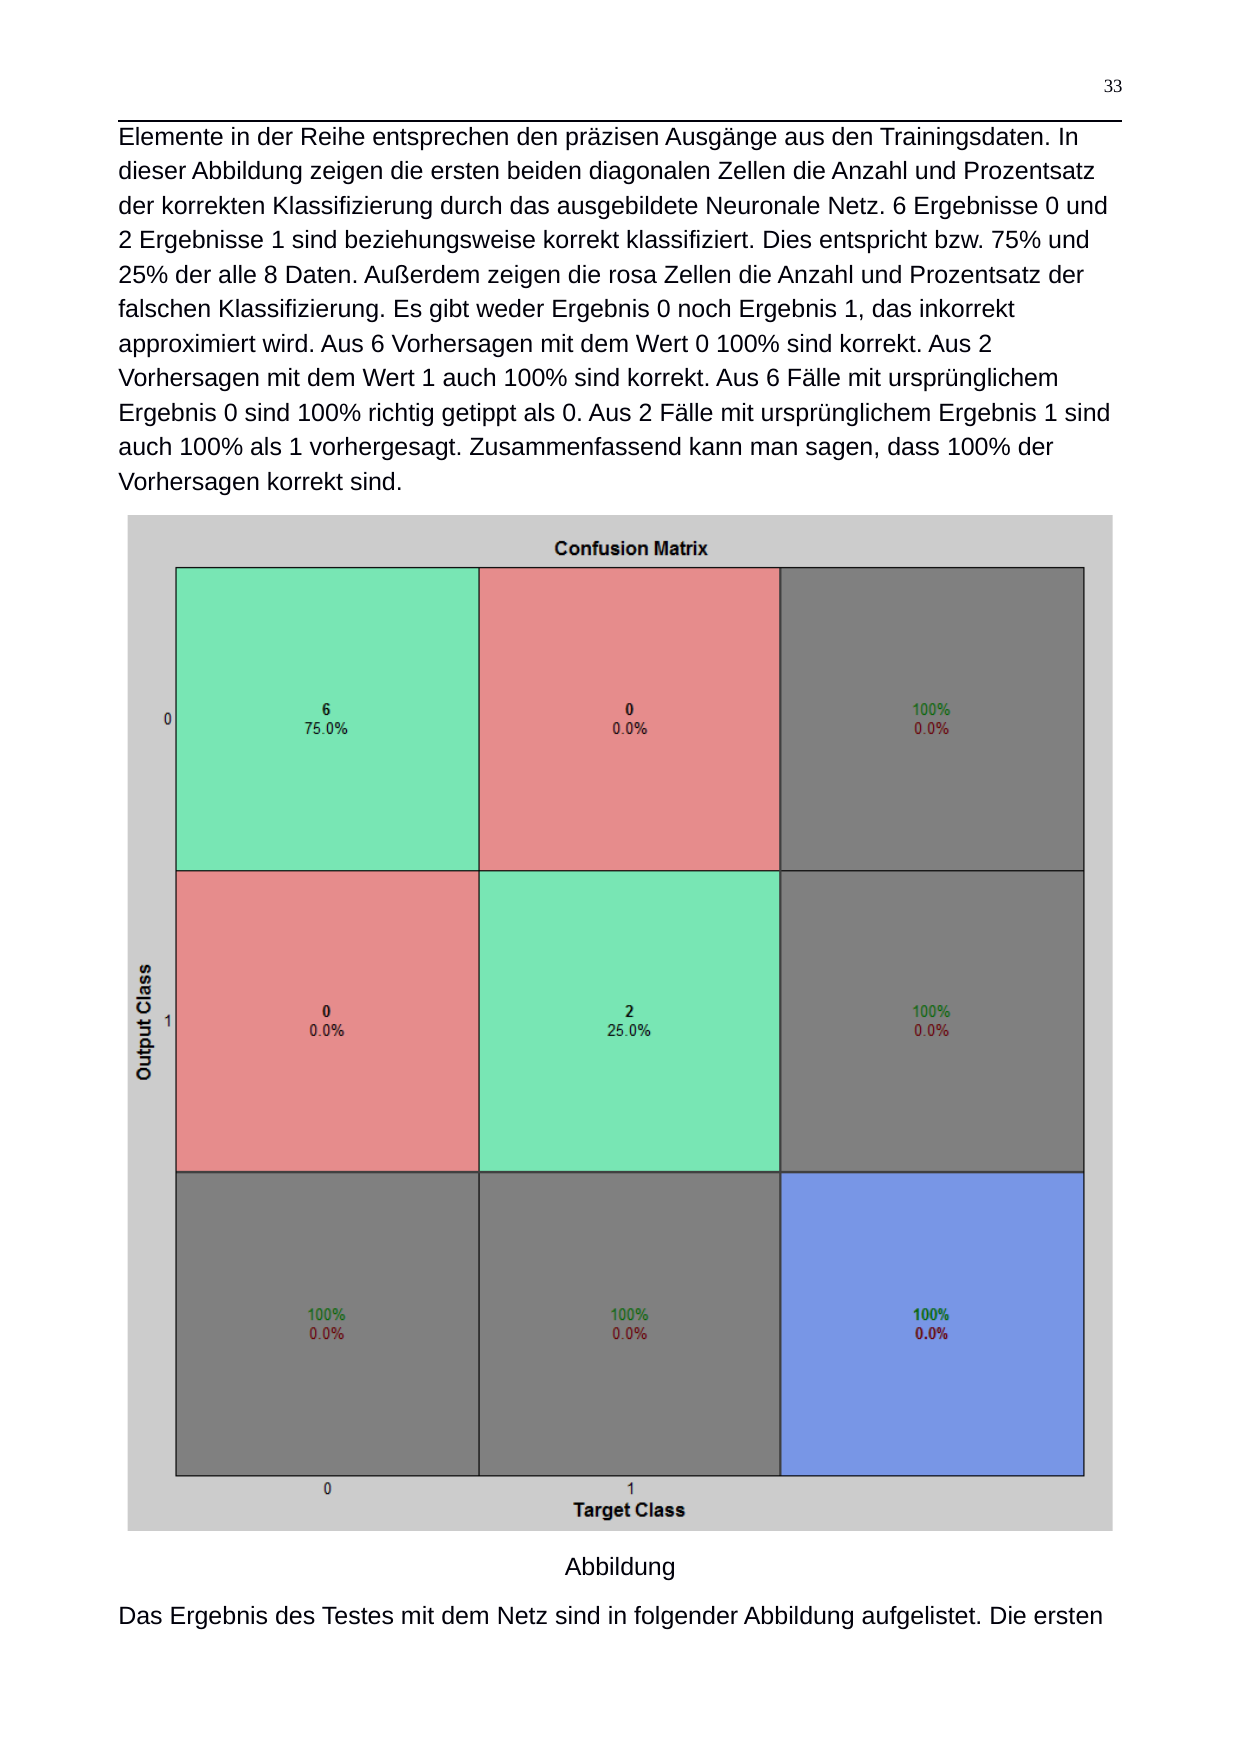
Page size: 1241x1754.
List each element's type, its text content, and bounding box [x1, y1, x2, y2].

picture [127, 515, 1113, 1531]
text Das Ergebnis des Testes mit dem Netz sind in folgender Abbildung aufgelistet. Die ersten [118, 1601, 1122, 1630]
text Abbildung [118, 1552, 1122, 1581]
text Elemente in der Reihe entsprechen den präzisen Ausgänge aus den Trainingsdaten. In dieser Abbildung zeigen die ersten beiden diagonalen Zellen die Anzahl und Prozentsatz der korrekten Klassifizierung durch das ausgebildete Neuronale Netz. 6 Ergebnisse 0 und 2 Ergebnisse 1 sind beziehungsweise korrekt klassifiziert. Dies entspricht bzw. 75% und 25% der alle 8 Daten. Außerdem zeigen die rosa Zellen die Anzahl und Prozentsatz der falschen Klassifizierung. Es gibt weder Ergebnis 0 noch Ergebnis 1, das inkorrekt approximiert wird. Aus 6 Vorhersagen mit dem Wert 0 100% sind korrekt. Aus 2 Vorhersagen mit dem Wert 1 auch 100% sind korrekt. Aus 6 Fälle mit ursprünglichem Ergebnis 0 sind 100% richtig getippt als 0. Aus 2 Fälle mit ursprünglichem Ergebnis 1 sind auch 100% als 1 vorhergesagt. Zusammenfassend kann man sagen, dass 100% der Vorhersagen korrekt sind. [118, 122, 1122, 495]
